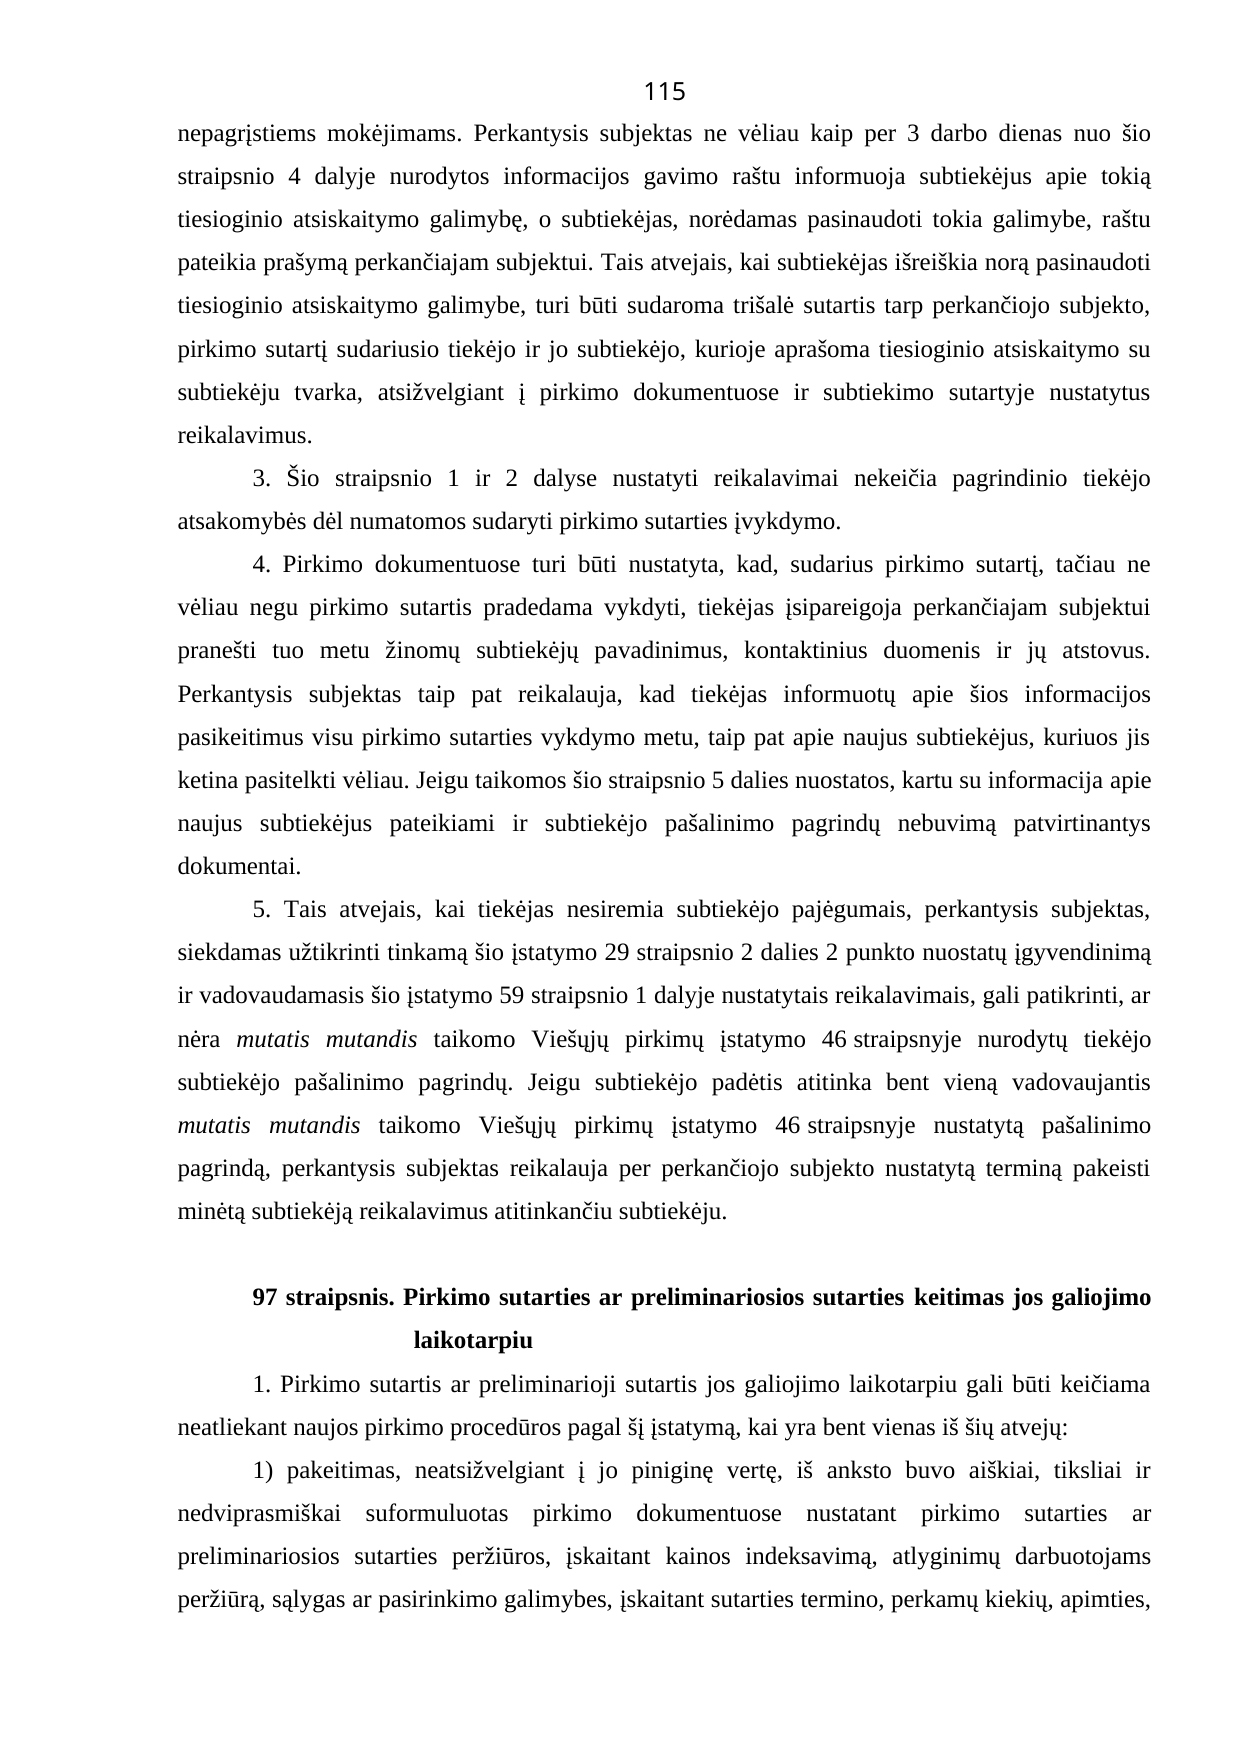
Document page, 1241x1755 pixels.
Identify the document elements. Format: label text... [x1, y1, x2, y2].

text 5. Tais atvejais, kai tiekėjas nesiremia subtiekėjo pajėgumais, perkantysis subjektas, siekdamas užtikrinti tinkamą šio įstatymo 29 straipsnio 2 dalies 2 punkto nuostatų įgyvendinimą ir vadovaudamasis šio įstatymo 59 straipsnio 1 dalyje nustatytais reikalavimais, gali patikrinti, ar nėra mutatis mutandis taikomo Viešųjų pirkimų įstatymo 46 straipsnyje nurodytų tiekėjo subtiekėjo pašalinimo pagrindų. Jeigu subtiekėjo padėtis atitinka bent vieną vadovaujantis mutatis mutandis taikomo Viešųjų pirkimų įstatymo 46 straipsnyje nustatytą pašalinimo pagrindą, perkantysis subjektas reikalauja per perkančiojo subjekto nustatytą terminą pakeisti minėtą subtiekėją reikalavimus atitinkančiu subtiekėju. [177, 894, 1152, 1225]
text 1. Pirkimo sutartis ar preliminarioji sutartis jos galiojimo laikotarpiu gali būti keičiama neatliekant naujos pirkimo procedūros pagal šį įstatymą, kai yra bent vienas iš šių atvejų: [177, 1369, 1152, 1441]
text nepagrįstiems mokėjimams. Perkantysis subjektas ne vėliau kaip per 3 darbo dienas nuo šio straipsnio 4 dalyje nurodytos informacijos gavimo raštu informuoja subtiekėjus apie tokią tiesioginio atsiskaitymo galimybę, o subtiekėjas, norėdamas pasinaudoti tokia galimybe, raštu pateikia prašymą perkančiajam subjektui. Tais atvejais, kai subtiekėjas išreiškia norą pasinaudoti tiesioginio atsiskaitymo galimybe, turi būti sudaroma trišalė sutartis tarp perkančiojo subjekto, pirkimo sutartį sudariusio tiekėjo ir jo subtiekėjo, kurioje aprašoma tiesioginio atsiskaitymo su subtiekėju tvarka, atsižvelgiant į pirkimo dokumentuose ir subtiekimo sutartyje nustatytus reikalavimus. [177, 118, 1152, 449]
text 1) pakeitimas, neatsižvelgiant į jo piniginę vertę, iš anksto buvo aiškiai, tiksliai ir nedviprasmiškai suformuluotas pirkimo dokumentuose nustatant pirkimo sutarties ar preliminariosios sutarties peržiūros, įskaitant kainos indeksavimą, atlyginimų darbuotojams peržiūrą, sąlygas ar pasirinkimo galimybes, įskaitant sutarties termino, perkamų kiekių, apimties, [177, 1455, 1152, 1613]
text 97 straipsnis. Pirkimo sutarties ar preliminariosios sutarties keitimas jos galiojimo laikotarpiu [252, 1282, 1152, 1354]
text 3. Šio straipsnio 1 ir 2 dalyse nustatyti reikalavimai nekeičia pagrindinio tiekėjo atsakomybės dėl numatomos sudaryti pirkimo sutarties įvykdymo. [177, 463, 1152, 535]
text 4. Pirkimo dokumentuose turi būti nustatyta, kad, sudarius pirkimo sutartį, tačiau ne vėliau negu pirkimo sutartis pradedama vykdyti, tiekėjas įsipareigoja perkančiajam subjektui pranešti tuo metu žinomų subtiekėjų pavadinimus, kontaktinius duomenis ir jų atstovus. Perkantysis subjektas taip pat reikalauja, kad tiekėjas informuotų apie šios informacijos pasikeitimus visu pirkimo sutarties vykdymo metu, taip pat apie naujus subtiekėjus, kuriuos jis ketina pasitelkti vėliau. Jeigu taikomos šio straipsnio 5 dalies nuostatos, kartu su informacija apie naujus subtiekėjus pateikiami ir subtiekėjo pašalinimo pagrindų nebuvimą patvirtinantys dokumentai. [177, 549, 1152, 880]
